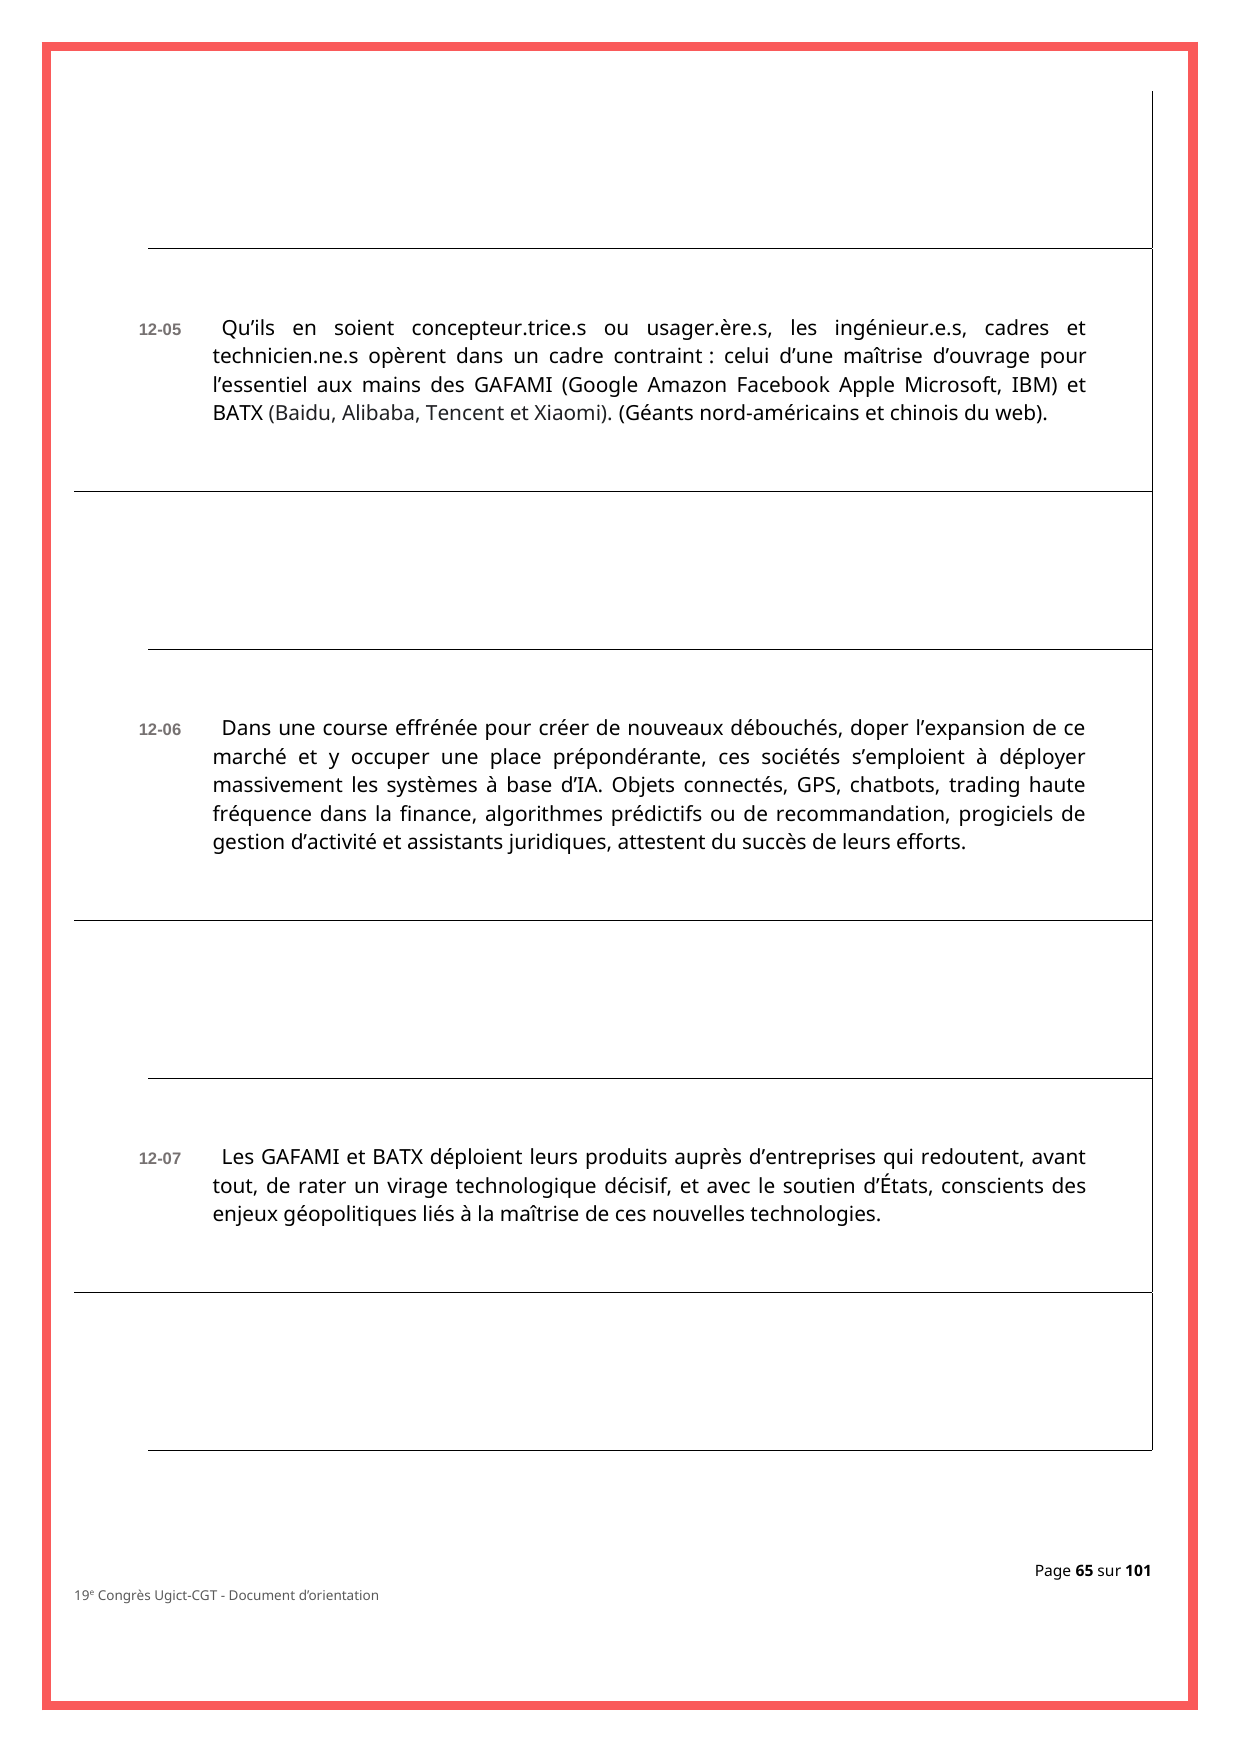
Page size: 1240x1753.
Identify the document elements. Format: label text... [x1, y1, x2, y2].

list Les GAFAMI et BATX déploient leurs produits auprès d’entreprises qui redoutent, avant tout, de rater un virage technologique décisif, et avec le soutien d’États, conscients des enjeux géopolitiques liés à la maîtrise de ces nouvelles technologies. [74, 1078, 1152, 1292]
list Dans une course effrénée pour créer de nouveaux débouchés, doper l’expansion de ce marché et y occuper une place prépondérante, ces sociétés s’emploient à déployer massivement les systèmes à base d’IA. Objets connectés, GPS, chatbots, trading haute fréquence dans la finance, algorithmes prédictifs ou de recommandation, progiciels de gestion d’activité et assistants juridiques, attestent du succès de leurs efforts. [74, 649, 1152, 920]
list Qu’ils en soient concepteur.trice.s ou usager.ère.s, les ingénieur.e.s, cadres et technicien.ne.s opèrent dans un cadre contraint : celui d’une maîtrise d’ouvrage pour l’essentiel aux mains des GAFAMI (Google Amazon Facebook Apple Microsoft, IBM) et BATX (Baidu, Alibaba, Tencent et Xiaomi). (Géants nord-américains et chinois du web). [74, 248, 1152, 491]
